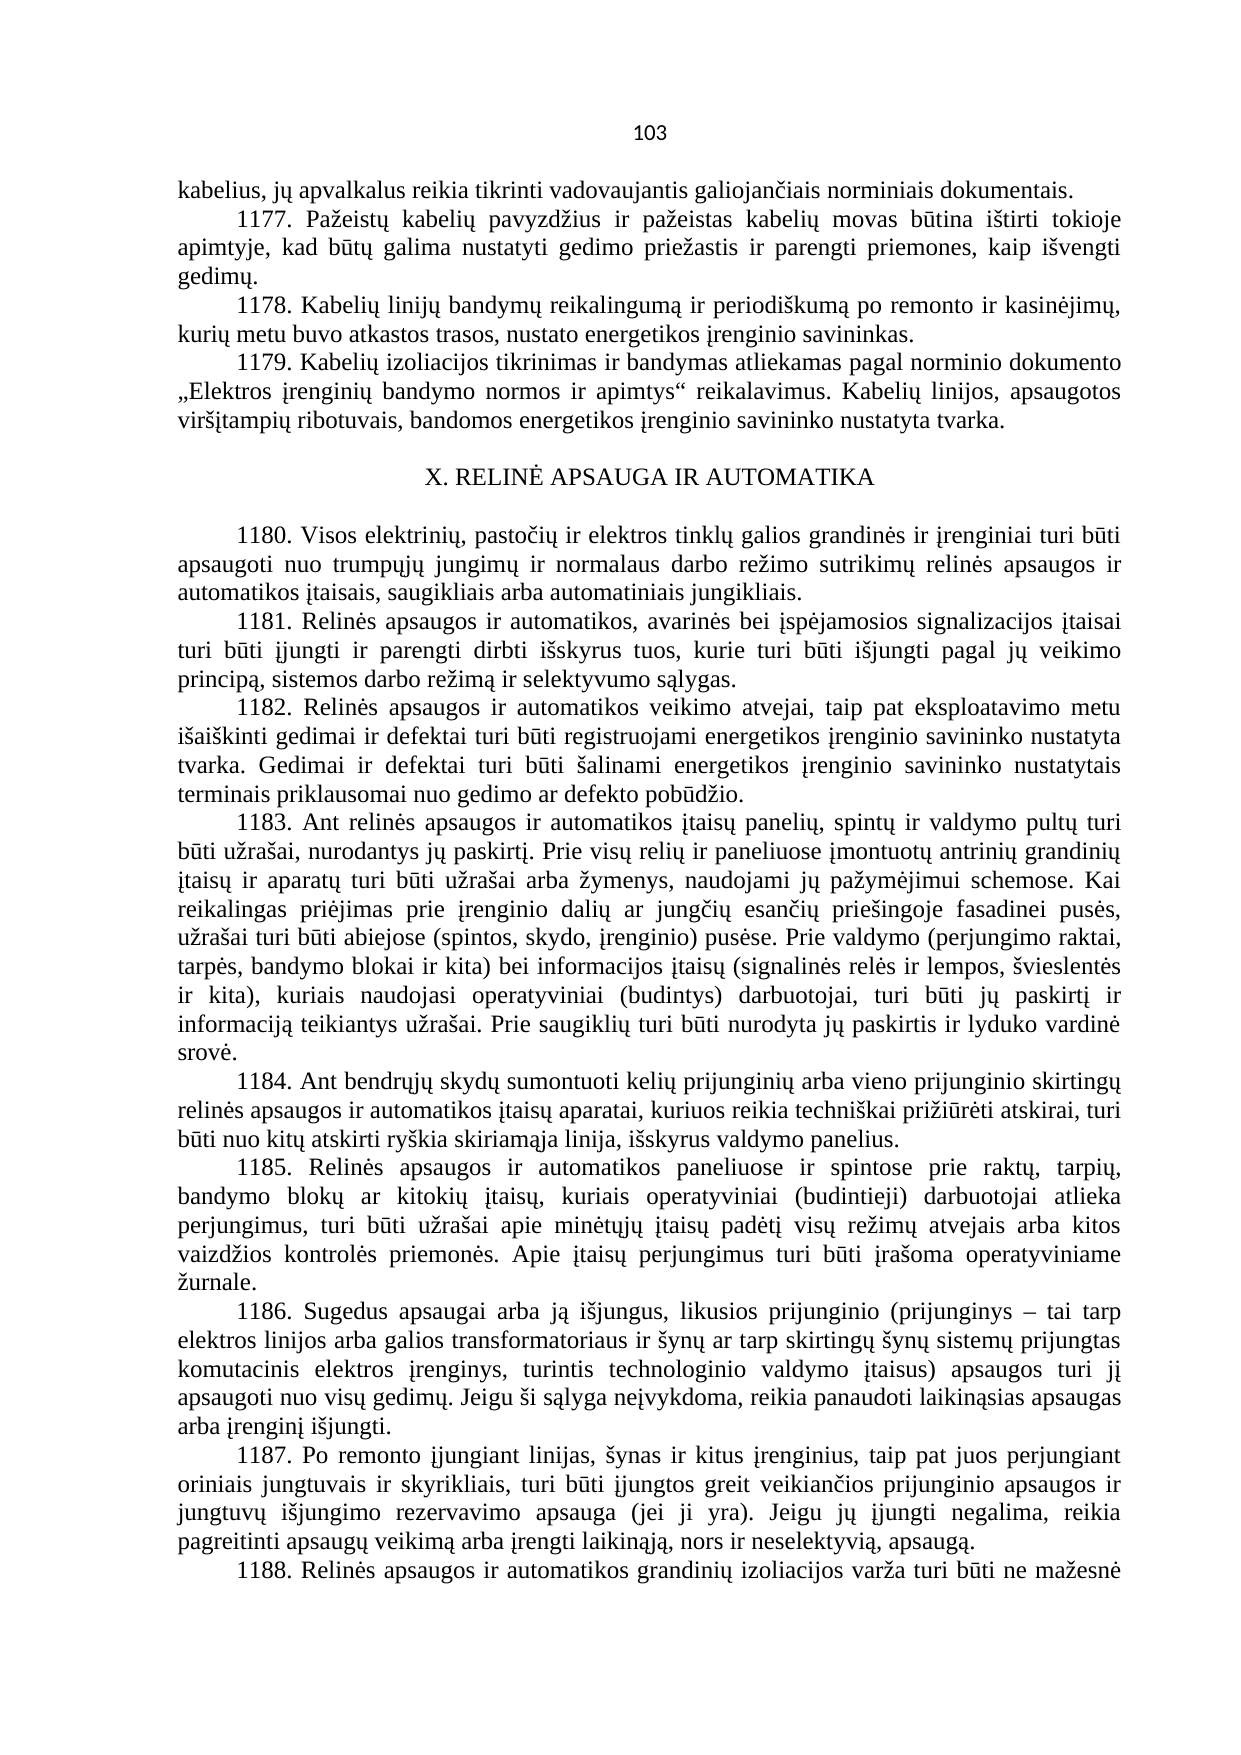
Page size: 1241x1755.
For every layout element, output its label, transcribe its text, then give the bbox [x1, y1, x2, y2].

text 1183. Ant relinės apsaugos ir automatikos įtaisų panelių, spintų ir valdymo pultų turi būti užrašai, nurodantys jų paskirtį. Prie visų relių ir paneliuose įmontuotų antrinių grandinių įtaisų ir aparatų turi būti užrašai arba žymenys, naudojami jų pažymėjimui schemose. Kai reikalingas priėjimas prie įrenginio dalių ar jungčių esančių priešingoje fasadinei pusės, užrašai turi būti abiejose (spintos, skydo, įrenginio) pusėse. Prie valdymo (perjungimo raktai, tarpės, bandymo blokai ir kita) bei informacijos įtaisų (signalinės relės ir lempos, švieslentės ir kita), kuriais naudojasi operatyviniai (budintys) darbuotojai, turi būti jų paskirtį ir informaciją teikiantys užrašai. Prie saugiklių turi būti nurodyta jų paskirtis ir lyduko vardinė srovė. [177, 807, 1122, 1066]
text kabelius, jų apvalkalus reikia tikrinti vadovaujantis galiojančiais norminiais dokumentais. [177, 175, 1122, 204]
text 1181. Relinės apsaugos ir automatikos, avarinės bei įspėjamosios signalizacijos įtaisai turi būti įjungti ir parengti dirbti išskyrus tuos, kurie turi būti išjungti pagal jų veikimo principą, sistemos darbo režimą ir selektyvumo sąlygas. [177, 606, 1122, 692]
text X. RELINĖ APSAUGA IR AUTOMATIKA [177, 462, 1122, 491]
text 1188. Relinės apsaugos ir automatikos grandinių izoliacijos varža turi būti ne mažesnė [177, 1555, 1122, 1584]
text 1185. Relinės apsaugos ir automatikos paneliuose ir spintose prie raktų, tarpių, bandymo blokų ar kitokių įtaisų, kuriais operatyviniai (budintieji) darbuotojai atlieka perjungimus, turi būti užrašai apie minėtųjų įtaisų padėtį visų režimų atvejais arba kitos vaizdžios kontrolės priemonės. Apie įtaisų perjungimus turi būti įrašoma operatyviniame žurnale. [177, 1152, 1122, 1296]
text 1186. Sugedus apsaugai arba ją išjungus, likusios prijunginio (prijunginys – tai tarp elektros linijos arba galios transformatoriaus ir šynų ar tarp skirtingų šynų sistemų prijungtas komutacinis elektros įrenginys, turintis technologinio valdymo įtaisus) apsaugos turi jį apsaugoti nuo visų gedimų. Jeigu ši sąlyga neįvykdoma, reikia panaudoti laikinąsias apsaugas arba įrenginį išjungti. [177, 1296, 1122, 1440]
text 1179. Kabelių izoliacijos tikrinimas ir bandymas atliekamas pagal norminio dokumento „Elektros įrenginių bandymo normos ir apimtys“ reikalavimus. Kabelių linijos, apsaugotos viršįtampių ribotuvais, bandomos energetikos įrenginio savininko nustatyta tvarka. [177, 347, 1122, 434]
text 1187. Po remonto įjungiant linijas, šynas ir kitus įrenginius, taip pat juos perjungiant oriniais jungtuvais ir skyrikliais, turi būti įjungtos greit veikiančios prijunginio apsaugos ir jungtuvų išjungimo rezervavimo apsauga (jei ji yra). Jeigu jų įjungti negalima, reikia pagreitinti apsaugų veikimą arba įrengti laikinąją, nors ir neselektyvią, apsaugą. [177, 1440, 1122, 1555]
text 1182. Relinės apsaugos ir automatikos veikimo atvejai, taip pat eksploatavimo metu išaiškinti gedimai ir defektai turi būti registruojami energetikos įrenginio savininko nustatyta tvarka. Gedimai ir defektai turi būti šalinami energetikos įrenginio savininko nustatytais terminais priklausomai nuo gedimo ar defekto pobūdžio. [177, 692, 1122, 807]
text 1178. Kabelių linijų bandymų reikalingumą ir periodiškumą po remonto ir kasinėjimų, kurių metu buvo atkastos trasos, nustato energetikos įrenginio savininkas. [177, 290, 1122, 347]
text 1184. Ant bendrųjų skydų sumontuoti kelių prijunginių arba vieno prijunginio skirtingų relinės apsaugos ir automatikos įtaisų aparatai, kuriuos reikia techniškai prižiūrėti atskirai, turi būti nuo kitų atskirti ryškia skiriamąja linija, išskyrus valdymo panelius. [177, 1066, 1122, 1152]
text 1177. Pažeistų kabelių pavyzdžius ir pažeistas kabelių movas būtina ištirti tokioje apimtyje, kad būtų galima nustatyti gedimo priežastis ir parengti priemones, kaip išvengti gedimų. [177, 204, 1122, 290]
text 1180. Visos elektrinių, pastočių ir elektros tinklų galios grandinės ir įrenginiai turi būti apsaugoti nuo trumpųjų jungimų ir normalaus darbo režimo sutrikimų relinės apsaugos ir automatikos įtaisais, saugikliais arba automatiniais jungikliais. [177, 520, 1122, 606]
